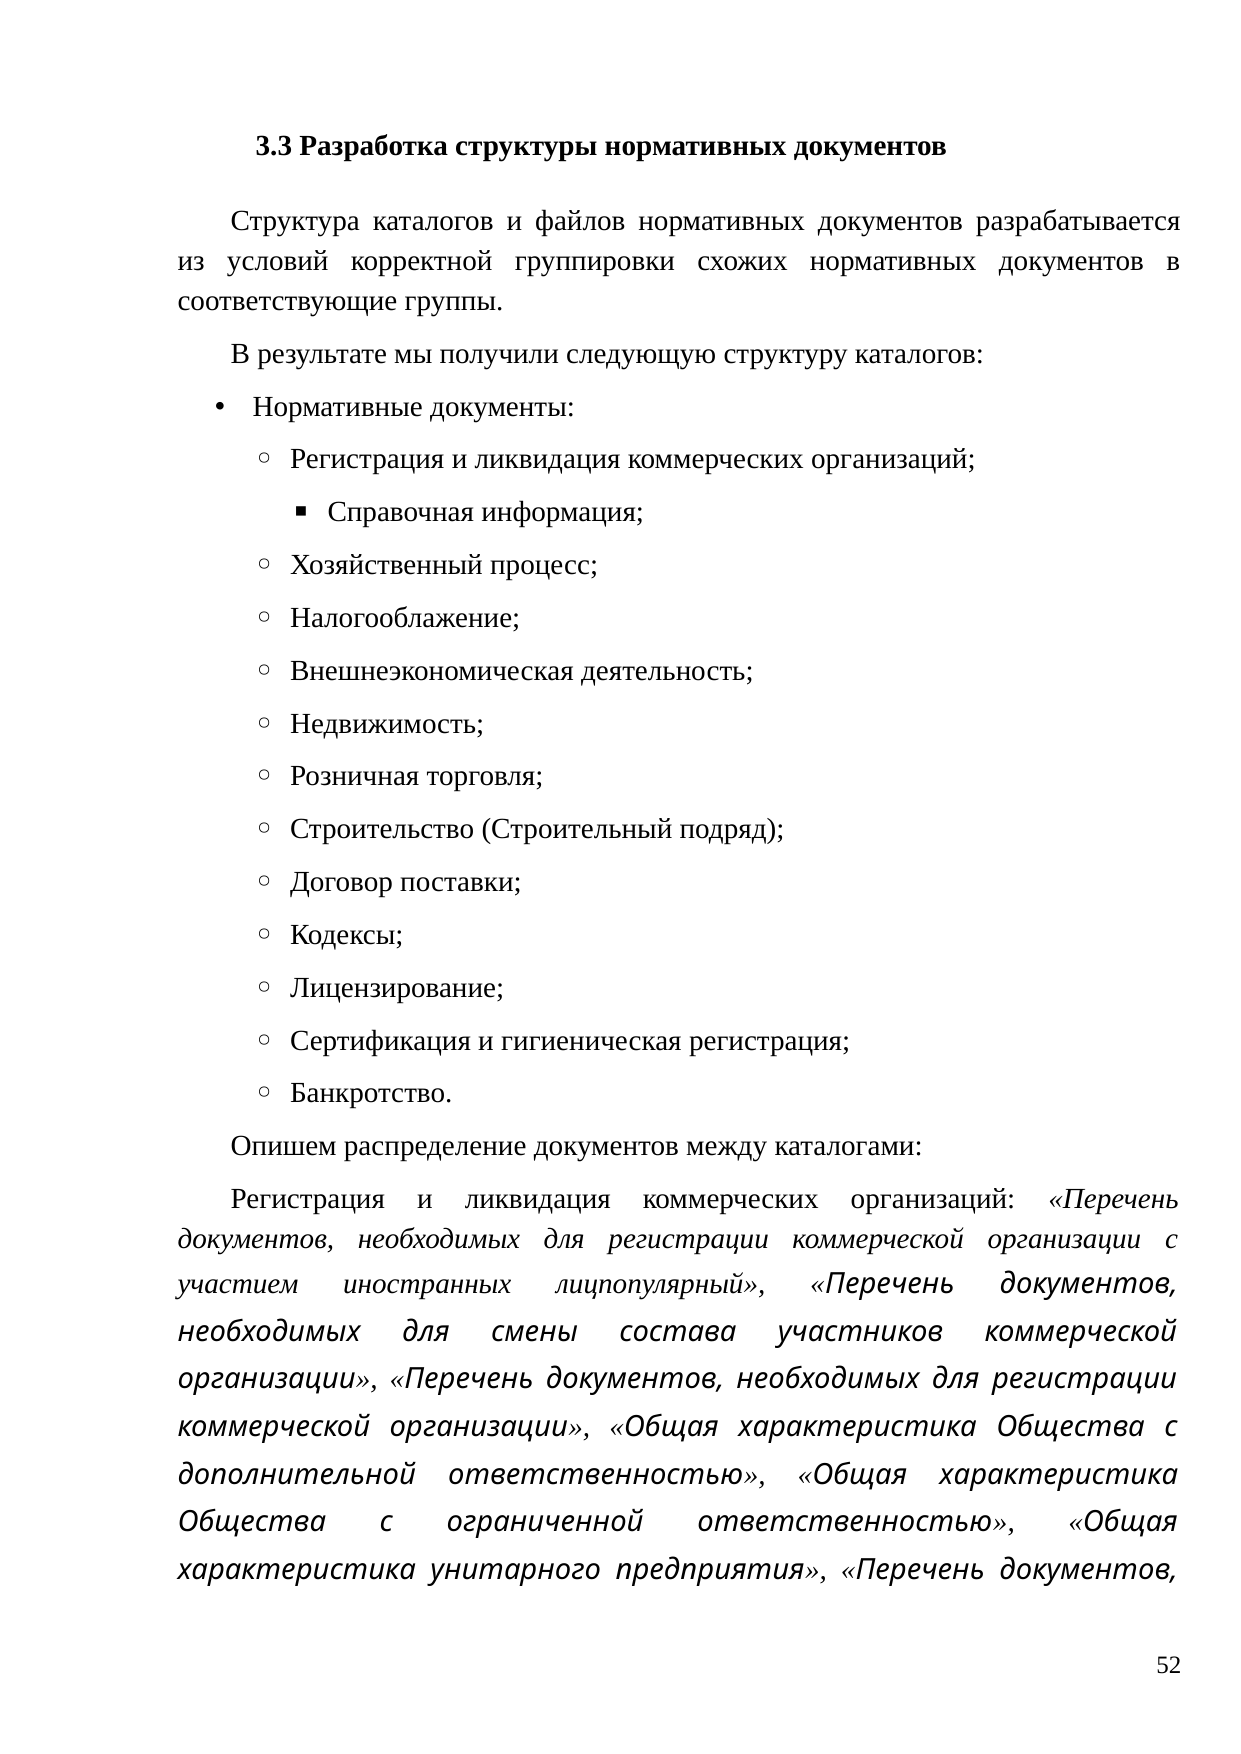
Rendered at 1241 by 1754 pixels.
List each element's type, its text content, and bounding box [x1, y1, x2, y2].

list Сертификация и гигиеническая регистрация; [252, 1023, 1181, 1056]
list Строительство (Строительный подряд); [252, 811, 1181, 845]
text Регистрация и ликвидация коммерческих организаций: «Перечень документов, необходимых для регистрации коммерческой организации с участием иностранных лицпопулярный», «Перечень документов, необходимых для смены состава участников коммерческой организации», «Перечень документов, необходимых для регистрации коммерческой организации», «Общая характеристика Общества с дополнительной ответственностью», «Общая характеристика Общества с ограниченной ответственностью», «Общая характеристика унитарного предприятия», «Перечень документов, [177, 1181, 1181, 1588]
list Справочная информация; [290, 494, 1181, 528]
list Хозяйственный процесс; [252, 547, 1181, 581]
text Опишем распределение документов между каталогами: [177, 1128, 1181, 1162]
subtitle Разработка структуры нормативных документов [177, 128, 1181, 162]
list Регистрация и ликвидация коммерческих организаций; [252, 442, 1181, 475]
list Договор поставки; [252, 864, 1181, 898]
list Внешнеэкономическая деятельность; [252, 653, 1181, 687]
list Розничная торговля; [252, 758, 1181, 792]
list Лицензирование; [252, 970, 1181, 1003]
list Банкротство. [252, 1075, 1181, 1109]
list Нормативные документы: [215, 389, 1181, 422]
list Недвижимость; [252, 706, 1181, 739]
text Структура каталогов и файлов нормативных документов разрабатывается из условий корректной группировки схожих нормативных документов в соответствующие группы. [177, 203, 1181, 317]
list Налогооблажение; [252, 600, 1181, 634]
text В результате мы получили следующую структуру каталогов: [177, 336, 1181, 370]
list Кодексы; [252, 917, 1181, 951]
